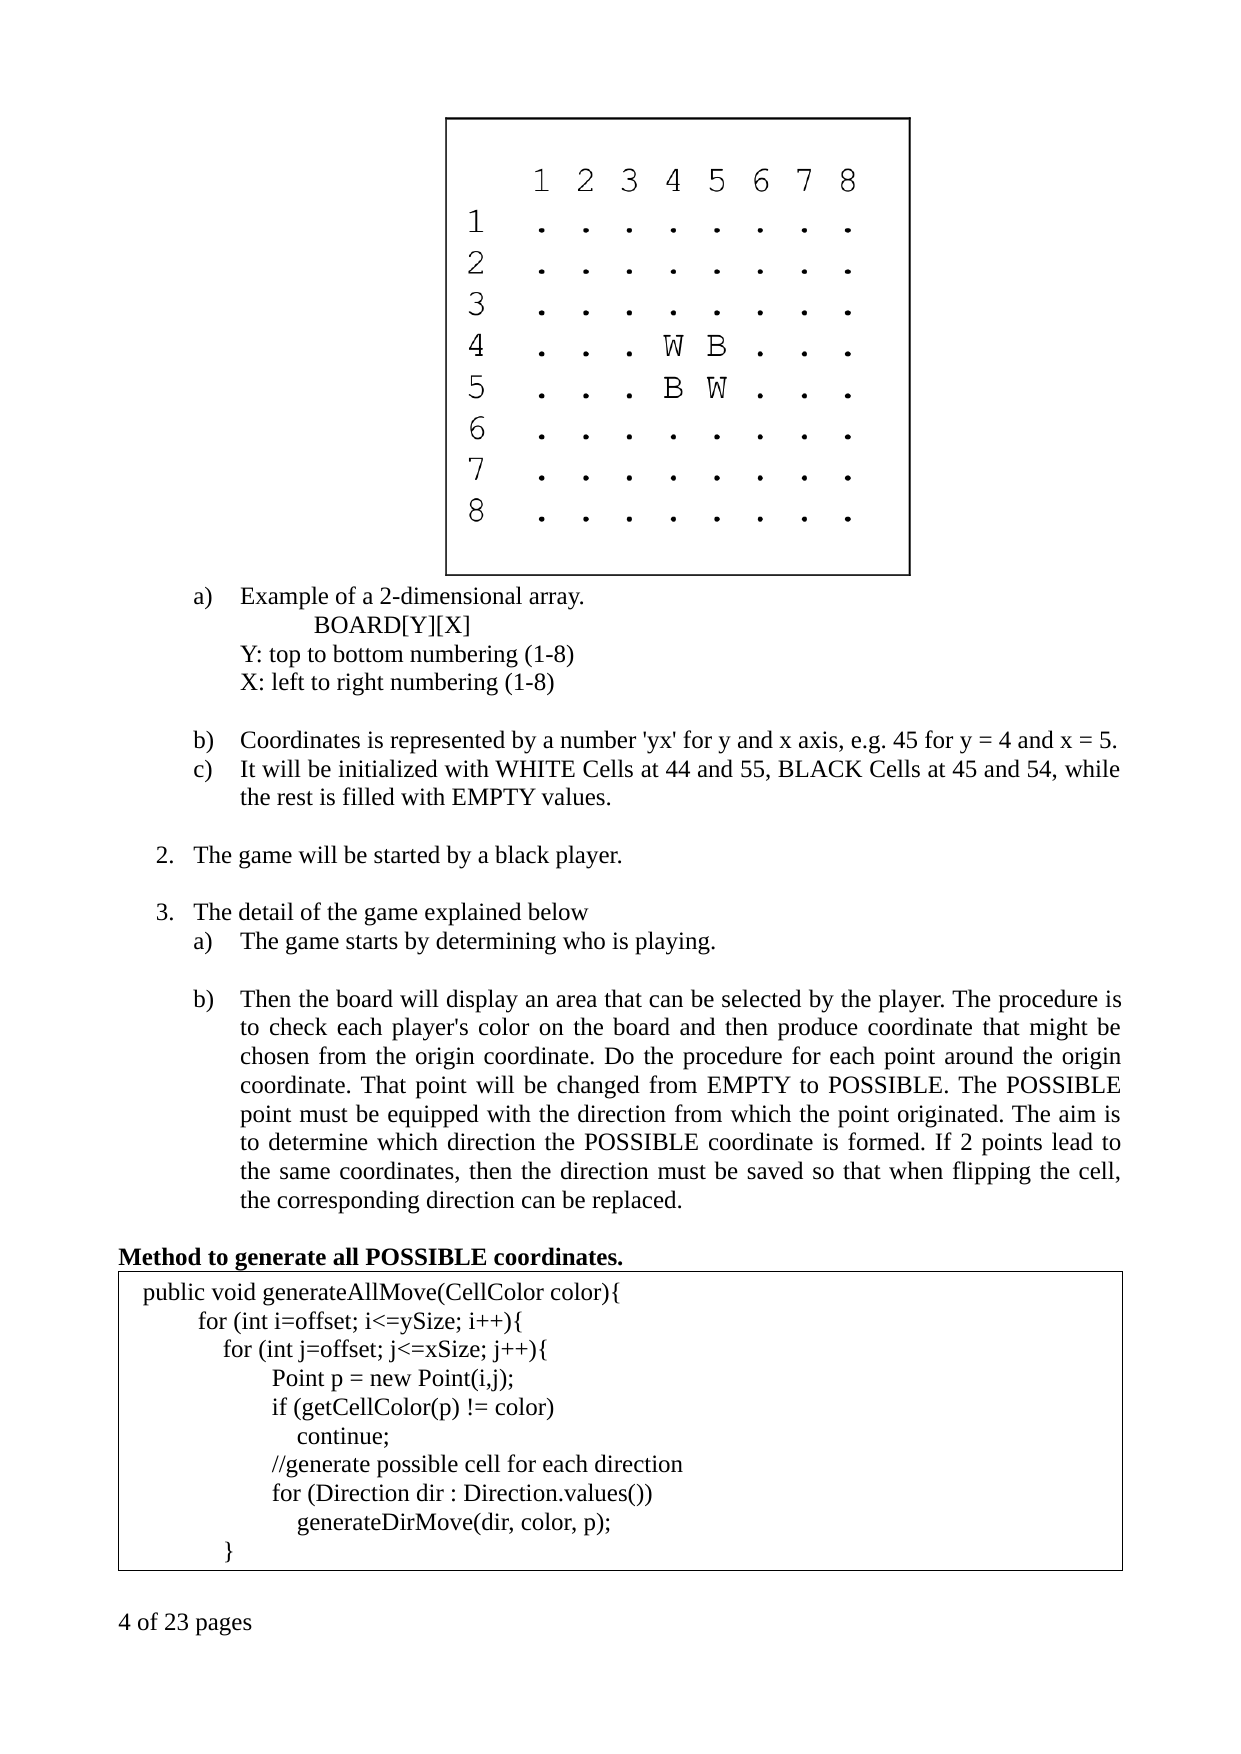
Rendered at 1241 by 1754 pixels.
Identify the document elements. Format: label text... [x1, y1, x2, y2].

list Coordinates is represented by a number 'yx' for y and x axis, e.g. 45 for y = 4 and x = 5. [193, 725, 1122, 754]
list BOARD[Y][X] [240, 610, 1122, 639]
list It will be initialized with WHITE Cells at 44 and 55, BLACK Cells at 45 and 54, while the rest is filled with EMPTY values. [193, 754, 1122, 811]
text Method to generate all POSSIBLE coordinates. [118, 1242, 1122, 1271]
list The game starts by determining who is playing. [193, 926, 1122, 955]
list Y: top to bottom numbering (1-8) [240, 639, 1122, 667]
list Then the board will display an area that can be selected by the player. The procedure is to check each player's color on the board and then produce coordinate that might be chosen from the origin coordinate. Do the procedure for each point around the origin coordinate. That point will be changed from EMPTY to POSSIBLE. The POSSIBLE point must be equipped with the direction from which the point originated. The aim is to determine which direction the POSSIBLE coordinate is formed. If 2 points lead to the same coordinates, then the direction must be saved so that when flipping the cell, the corresponding direction can be replaced. [193, 984, 1122, 1214]
list The game will be started by a black player. [156, 840, 1122, 869]
table_header public void generateAllMove(CellColor color){ for (int i=offset; i<=ySize; i++){ for (int j=offset; j<=xSize; j++){ Point p = new Point(i,j); if (getCellColor(p) != color) continue; //generate possible cell for each direction for (Direction dir : Direction.values()) generateDirMove(dir, color, p); } [119, 1272, 1122, 1570]
picture [485, 111, 914, 582]
list X: left to right numbering (1-8) [240, 667, 1122, 696]
list The detail of the game explained below [156, 897, 1122, 926]
list Example of a 2-dimensional array. [193, 582, 1122, 610]
